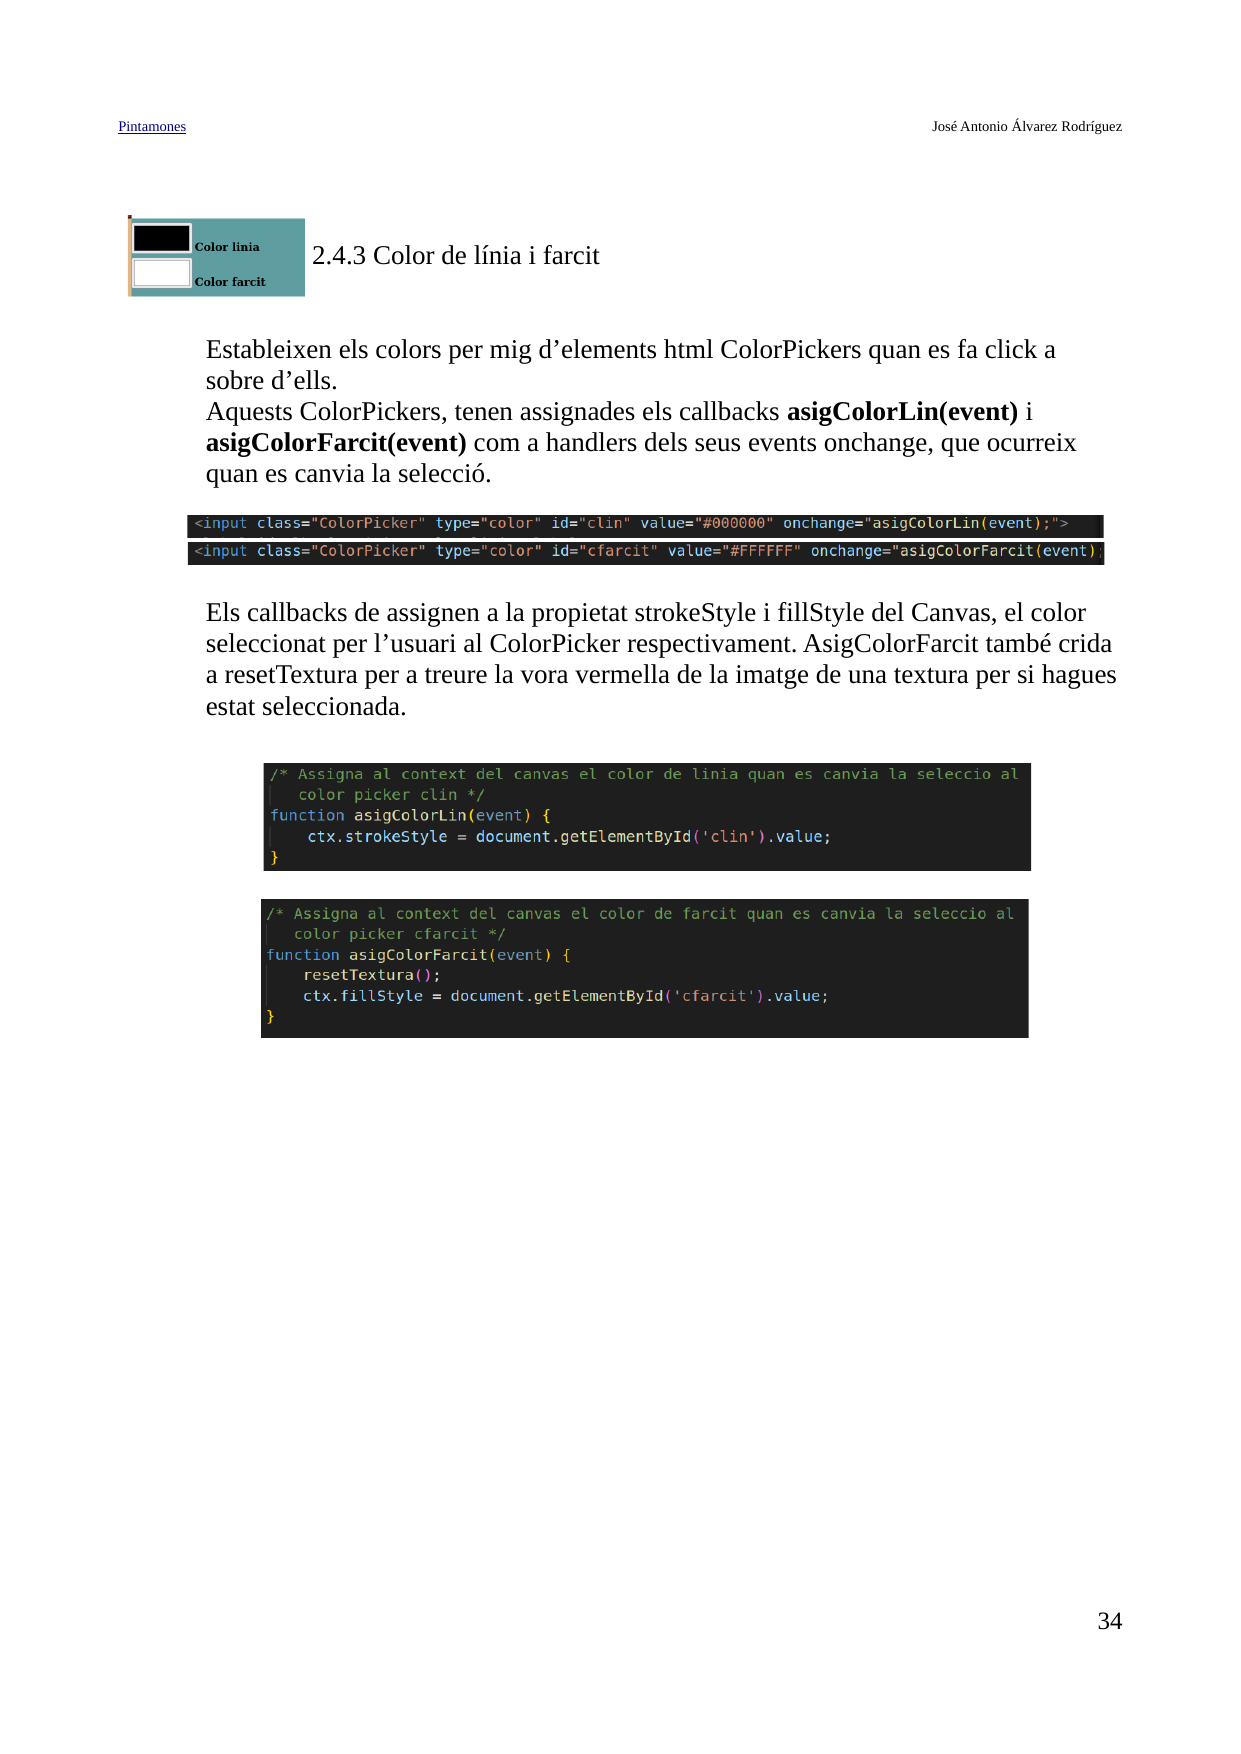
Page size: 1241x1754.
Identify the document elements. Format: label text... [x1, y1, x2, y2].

picture [261, 899, 1029, 1038]
text 2.4.3 Color de línia i farcit [305, 239, 1122, 271]
text Aquests ColorPickers, tenen assignades els callbacks asigColorLin(event) i asigColorFarcit(event) com a handlers dels seus events onchange, que ocurreix quan es canvia la selecció. [206, 395, 1122, 488]
picture [187, 515, 1104, 538]
picture [127, 215, 305, 298]
picture [187, 542, 1105, 565]
picture [263, 763, 1032, 871]
text seleccionat per l’usuari al ColorPicker respectivament. AsigColorFarcit també crida a resetTextura per a treure la vora vermella de la imatge de una textura per si hagues estat seleccionada. [206, 627, 1122, 721]
text Els callbacks de assignen a la propietat strokeStyle i fillStyle del Canvas, el color [206, 596, 1122, 627]
text Estableixen els colors per mig d’elements html ColorPickers quan es fa click a sobre d’ells. [206, 333, 1122, 395]
